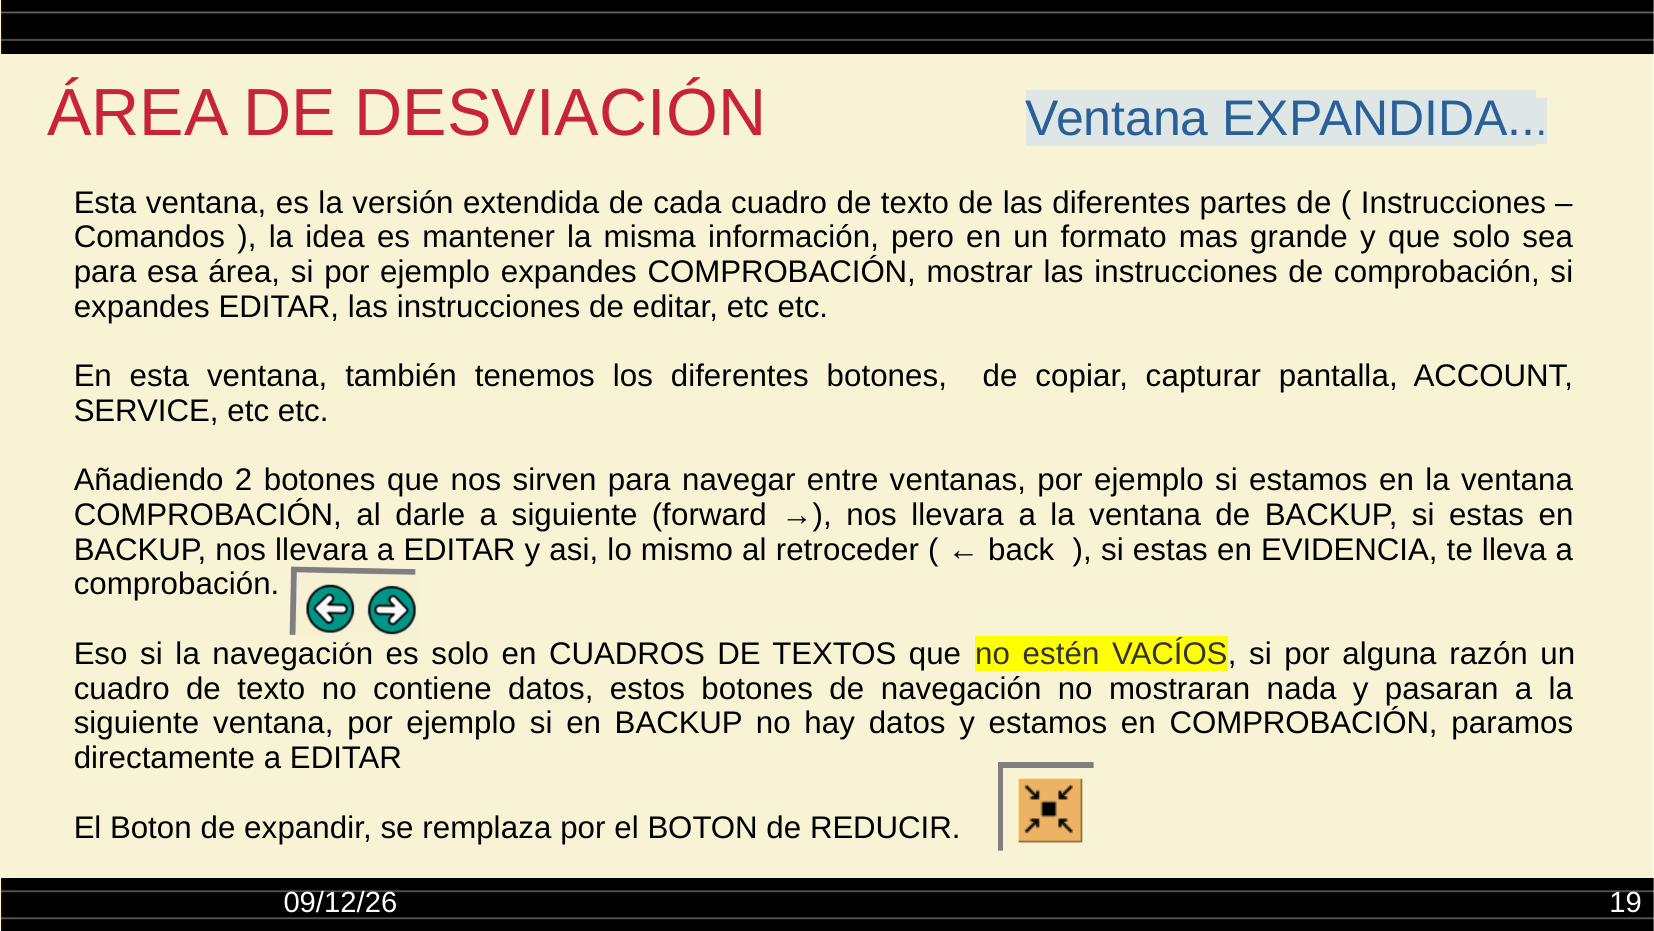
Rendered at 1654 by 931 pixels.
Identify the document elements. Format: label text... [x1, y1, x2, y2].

title ÁREA DE DESVIACIÓN Ventana EXPANDIDA... [47, 46, 1565, 178]
text_box Esta ventana, es la versión extendida de cada cuadro de texto de las diferentes partes de ( Instrucciones – Comandos ), la idea es mantener la misma información, pero en un formato mas grande y que solo sea para esa área, si por ejemplo expandes COMPROBACIÓN, mostrar las instrucciones de comprobación, si expandes EDITAR, las instrucciones de editar, etc etc. En esta ventana, también tenemos los diferentes botones, de copiar, capturar pantalla, ACCOUNT, SERVICE, etc etc. Añadiendo 2 botones que nos sirven para navegar entre ventanas, por ejemplo si estamos en la ventana COMPROBACIÓN, al darle a siguiente (forward →), nos llevara a la ventana de BACKUP, si estas en BACKUP, nos llevara a EDITAR y asi, lo mismo al retroceder ( ← back ), si estas en EVIDENCIA, te lleva a comprobación. Eso si la navegación es solo en CUADROS DE TEXTOS que no estén VACÍOS, si por alguna razón un cuadro de texto no contiene datos, estos botones de navegación no mostraran nada y pasaran a la siguiente ventana, por ejemplo si en BACKUP no hay datos y estamos en COMPROBACIÓN, paramos directamente a EDITAR El Boton de expandir, se remplaza por el BOTON de REDUCIR. [59, 177, 1595, 926]
picture [1, 0, 1654, 54]
picture [1003, 768, 1100, 857]
picture [1, 878, 1654, 931]
picture [295, 572, 422, 644]
